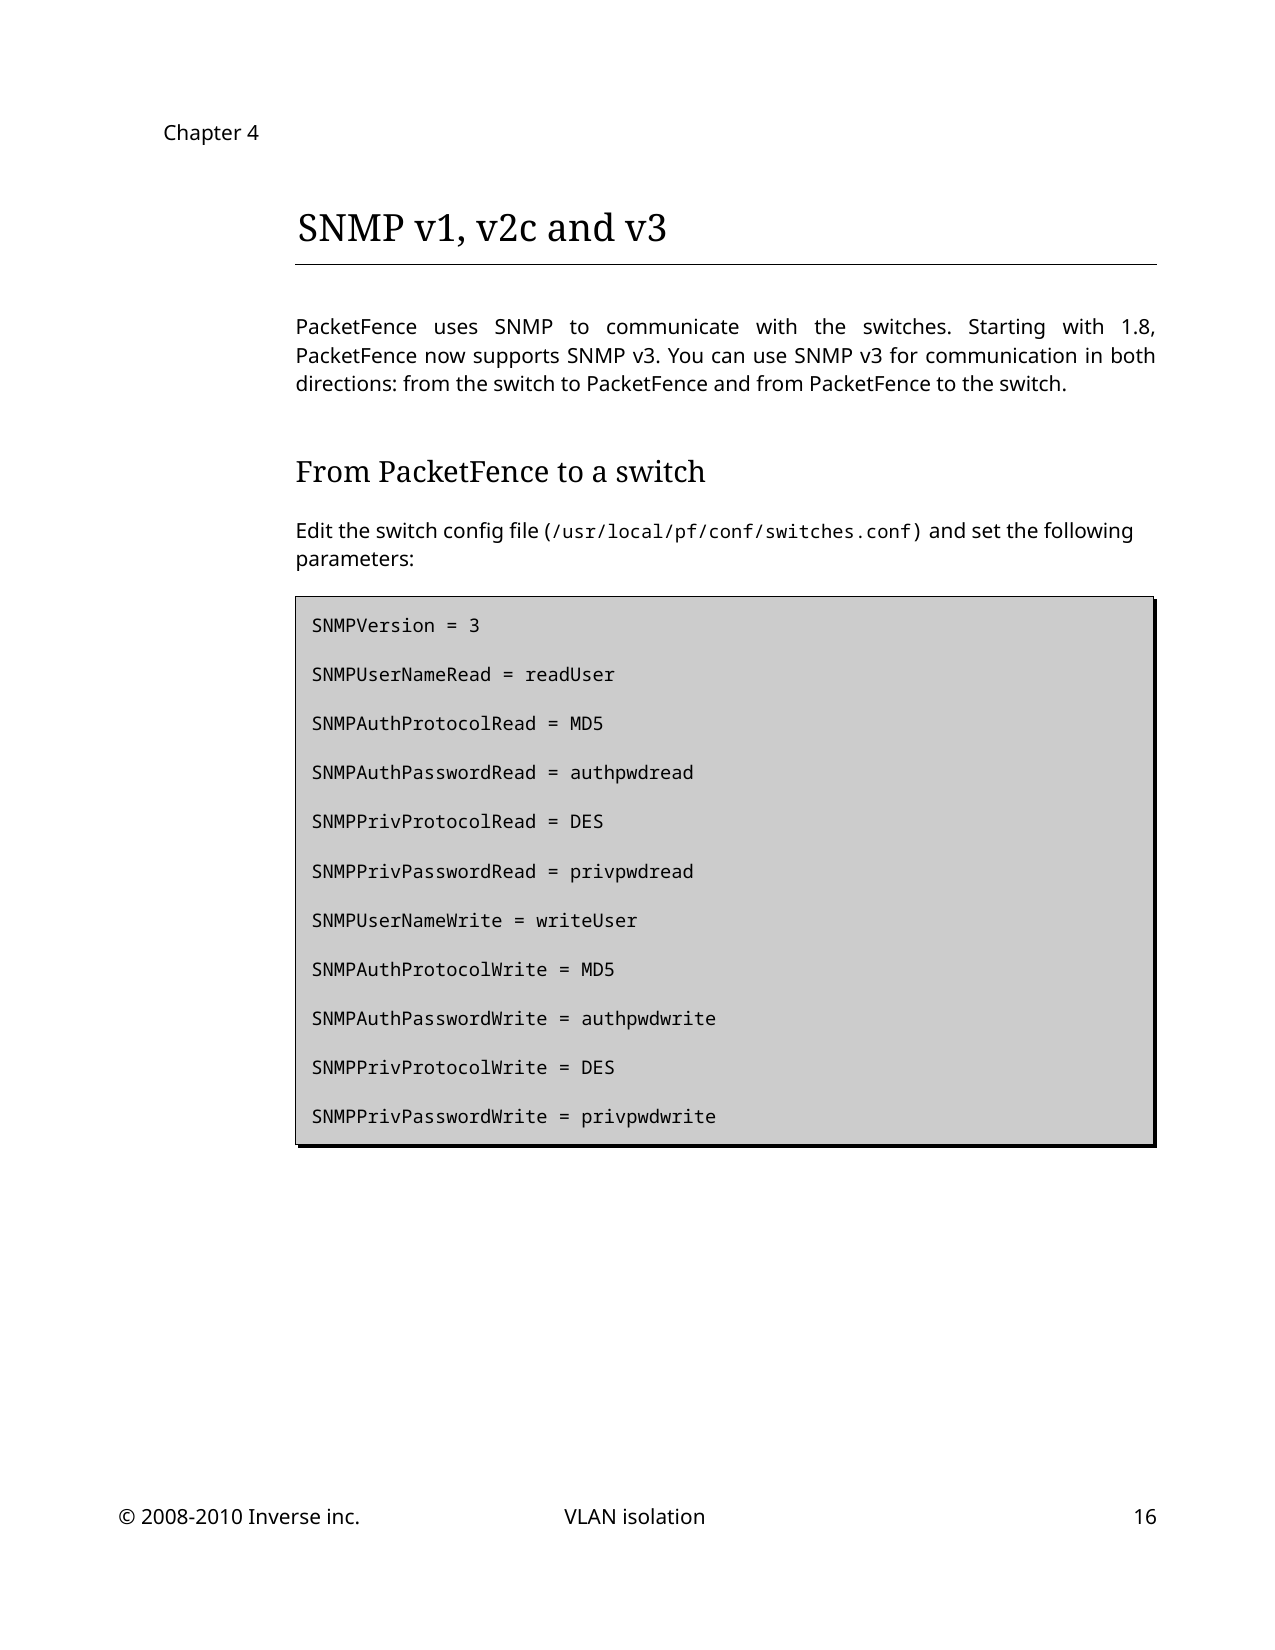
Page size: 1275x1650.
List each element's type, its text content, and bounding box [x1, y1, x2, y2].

text SNMPUserNameRead = readUser [296, 645, 1153, 687]
text PacketFence uses SNMP to communicate with the switches. Starting with 1.8, PacketFence now supports SNMP v3. You can use SNMP v3 for communication in both directions: from the switch to PacketFence and from PacketFence to the switch. [295, 312, 1157, 398]
text SNMPPrivProtocolRead = DES [296, 793, 1153, 834]
text SNMPUserNameWrite = writeUser [296, 891, 1153, 933]
text Edit the switch config file (/usr/local/pf/conf/switches.conf) and set the following parameters: [295, 516, 1157, 573]
text SNMPAuthProtocolWrite = MD5 [296, 940, 1153, 982]
text SNMPPrivPasswordRead = privpwdread [296, 842, 1153, 883]
text SNMPAuthPasswordWrite = authpwdwrite [296, 989, 1153, 1031]
subtitle SNMP v1, v2c and v3 [295, 201, 1157, 264]
text SNMPAuthPasswordRead = authpwdread [296, 744, 1153, 785]
text SNMPPrivProtocolWrite = DES [296, 1039, 1153, 1080]
text SNMPAuthProtocolRead = MD5 [296, 694, 1153, 736]
text SNMPPrivPasswordWrite = privpwdwrite [296, 1088, 1153, 1144]
text SNMPVersion = 3 [296, 597, 1153, 638]
subtitle From PacketFence to a switch [295, 451, 1157, 491]
